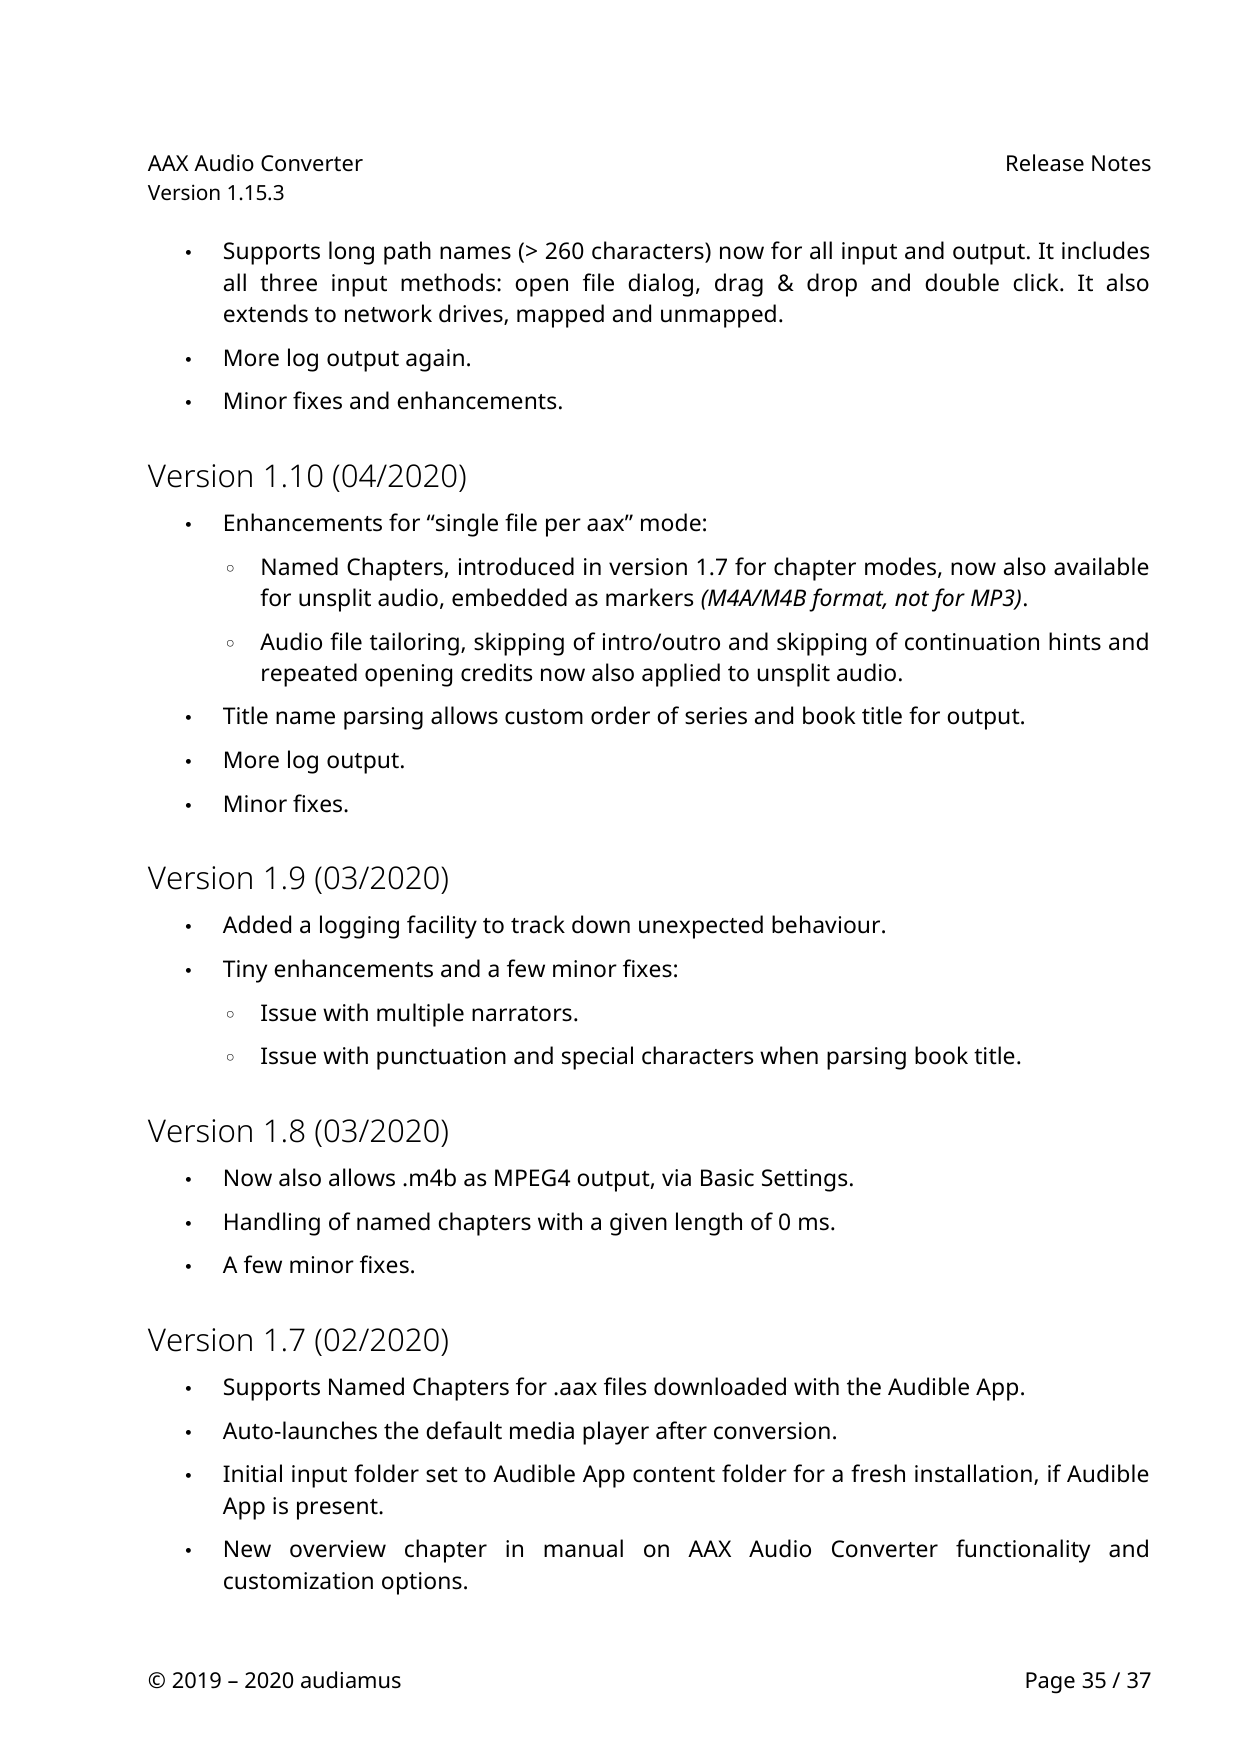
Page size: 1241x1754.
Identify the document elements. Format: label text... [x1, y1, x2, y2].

subtitle Version 1.10 (04/2020) [148, 453, 1152, 496]
list Minor fixes. [185, 788, 1152, 819]
list Supports Named Chapters for .aax files downloaded with the Audible App. [185, 1371, 1152, 1402]
list More log output again. [185, 341, 1152, 373]
subtitle Version 1.7 (02/2020) [148, 1318, 1152, 1361]
list Initial input folder set to Audible App content folder for a fresh installation, if Audible App is present. [185, 1458, 1152, 1521]
list New overview chapter in manual on AAX Audio Converter functionality and customization options. [185, 1533, 1152, 1596]
list A few minor fixes. [185, 1249, 1152, 1281]
list Now also allows .m4b as MPEG4 output, via Basic Settings. [185, 1162, 1152, 1193]
list Issue with punctuation and special characters when parsing book title. [223, 1040, 1152, 1072]
subtitle Version 1.9 (03/2020) [148, 856, 1152, 899]
list More log output. [185, 744, 1152, 775]
list Supports long path names (> 260 characters) now for all input and output. It includes all three input methods: open file dialog, drag & drop and double click. It also extends to network drives, mapped and unmapped. [185, 235, 1152, 329]
list Tiny enhancements and a few minor fixes: [185, 953, 1152, 984]
list Minor fixes and enhancements. [185, 385, 1152, 416]
list Named Chapters, introduced in version 1.7 for chapter modes, now also available for unsplit audio, embedded as markers (M4A/M4B format, not for MP3). [223, 551, 1152, 613]
subtitle Version 1.8 (03/2020) [148, 1109, 1152, 1151]
list Title name parsing allows custom order of series and book title for output. [185, 700, 1152, 732]
list Added a logging facility to track down unexpected behaviour. [185, 909, 1152, 941]
list Issue with multiple narrators. [223, 997, 1152, 1028]
list Handling of named chapters with a given length of 0 ms. [185, 1206, 1152, 1237]
list Audio file tailoring, skipping of intro/outro and skipping of continuation hints and repeated opening credits now also applied to unsplit audio. [223, 625, 1152, 688]
list Enhancements for “single file per aax” mode: [185, 507, 1152, 538]
list Auto-launches the default media player after conversion. [185, 1415, 1152, 1446]
